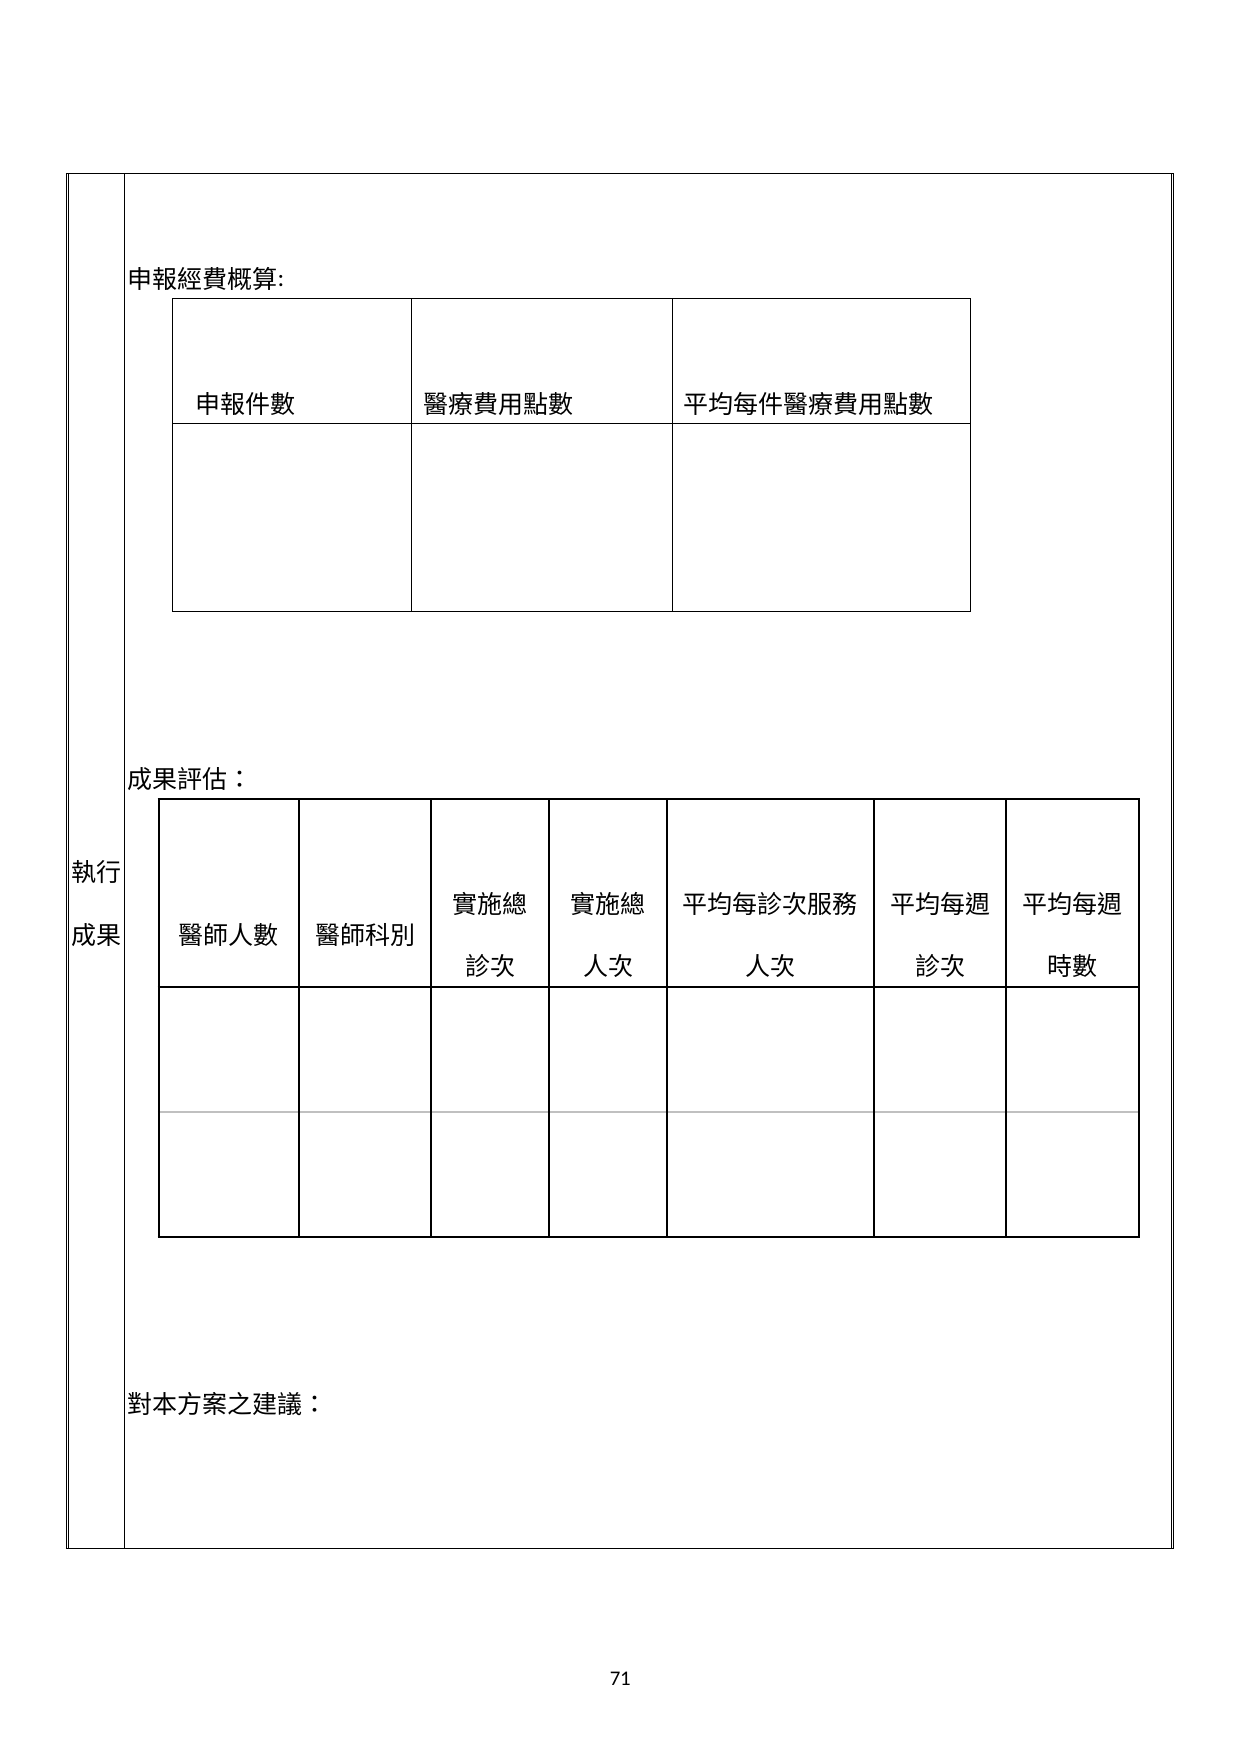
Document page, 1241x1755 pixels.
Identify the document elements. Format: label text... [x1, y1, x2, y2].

table_header 申報件數 [173, 299, 411, 423]
table_cell [300, 988, 430, 1111]
table_header 實施總診次 [432, 800, 548, 986]
table_header 平均每週診次 [875, 800, 1005, 986]
table_cell [875, 1113, 1005, 1236]
table_header 醫療費用點數 [412, 299, 672, 423]
table_header 平均每診次服務人次 [668, 800, 873, 986]
table_cell [160, 1113, 298, 1236]
table_cell [668, 1113, 873, 1236]
table_header 醫師科別 [300, 800, 430, 986]
table_cell [1007, 988, 1138, 1111]
table_header 平均每件醫療費用點數 [673, 299, 970, 423]
table_cell 申報經費概算: 成果評估： 對本方案之建議： [125, 174, 1171, 1548]
table_cell [412, 424, 672, 548]
table_cell [673, 548, 970, 611]
table_cell [173, 424, 411, 548]
table_cell [550, 1113, 666, 1236]
table_cell [432, 1113, 548, 1236]
table_header 平均每週時數 [1007, 800, 1138, 986]
table_cell [1007, 1113, 1138, 1236]
table_cell [875, 988, 1005, 1111]
table_cell [300, 1113, 430, 1236]
table_header 實施總人次 [550, 800, 666, 986]
table_cell [173, 548, 411, 611]
table_cell [668, 988, 873, 1111]
table_header 醫師人數 [160, 800, 298, 986]
table_cell [412, 548, 672, 611]
table_cell [673, 424, 970, 548]
table_cell [432, 988, 548, 1111]
table_cell [550, 988, 666, 1111]
table_cell [160, 988, 298, 1111]
table_cell 執行成果 [69, 174, 124, 1548]
